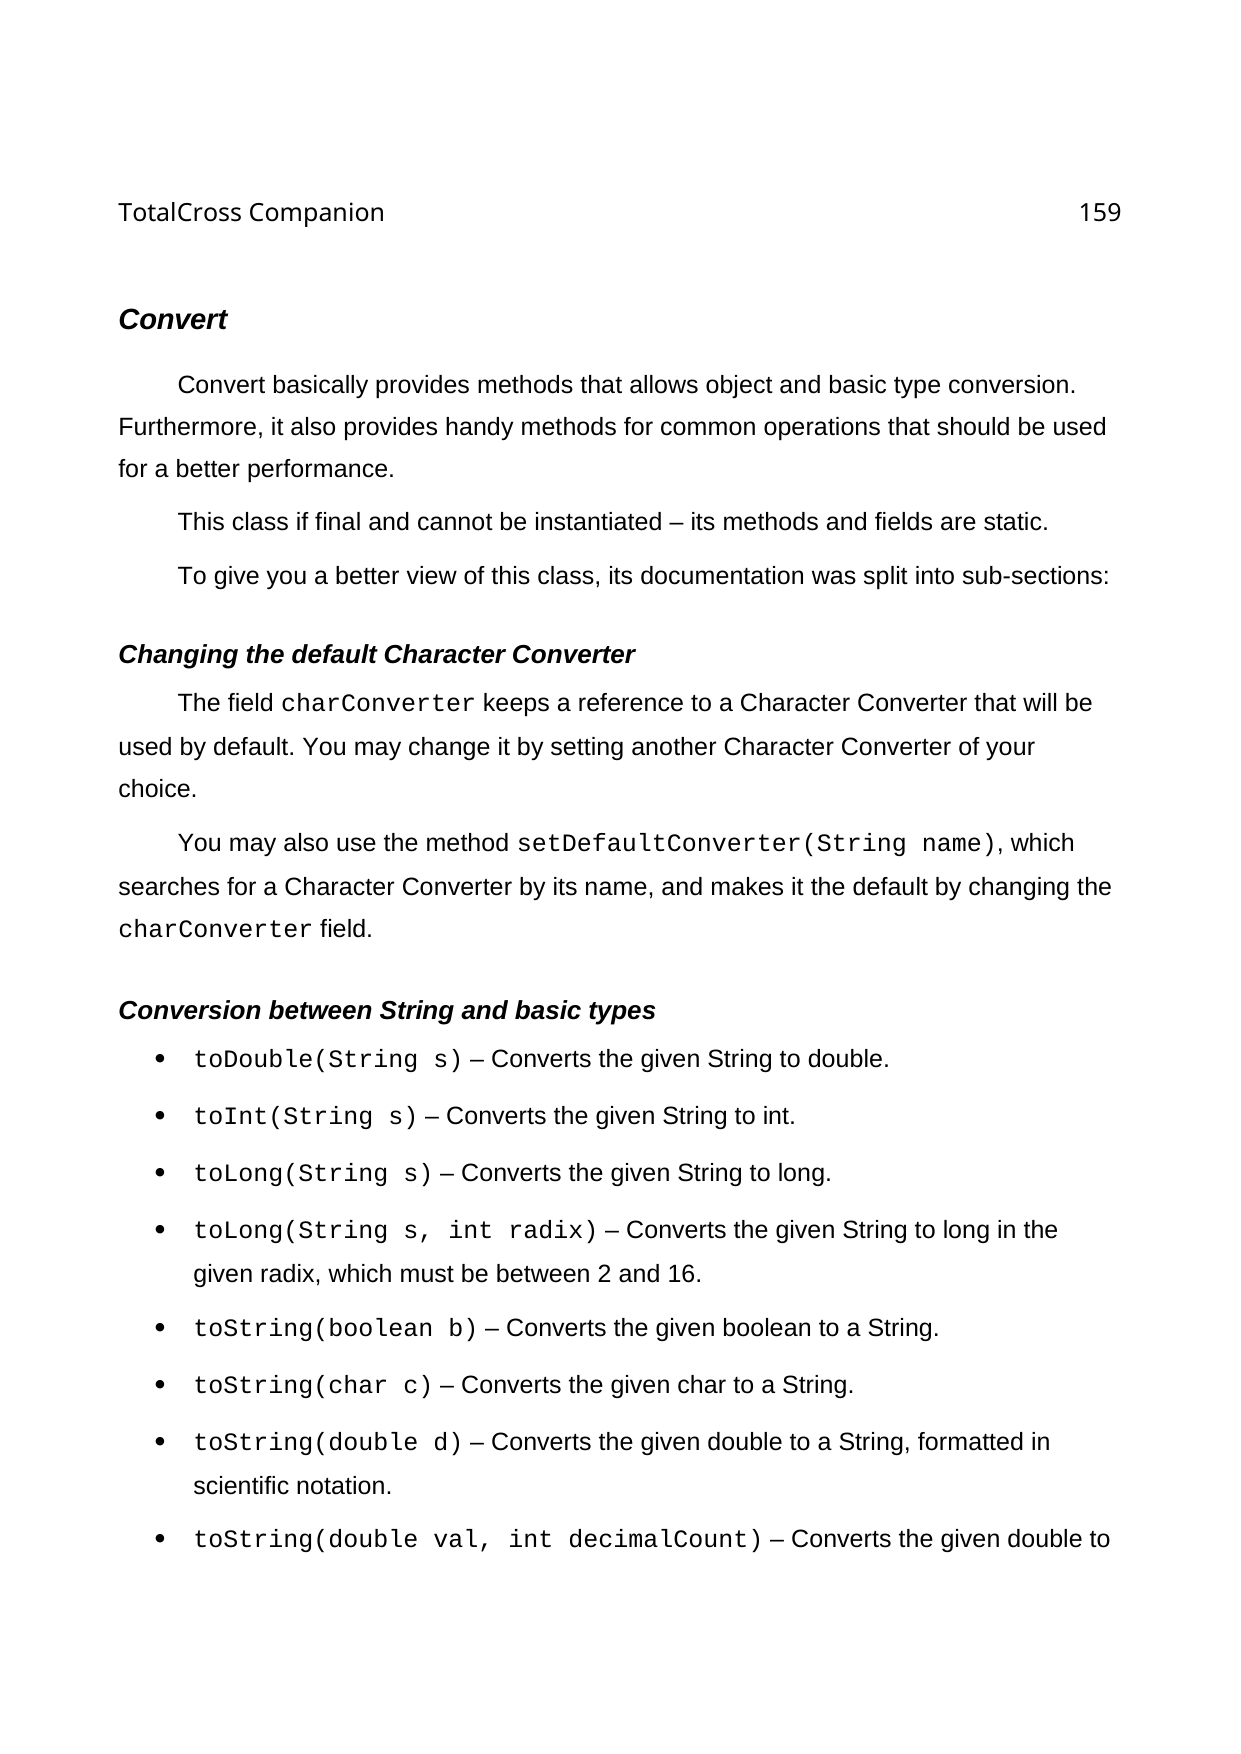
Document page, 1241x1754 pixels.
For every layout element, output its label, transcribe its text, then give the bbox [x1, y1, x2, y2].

text Convert basically provides methods that allows object and basic type conversion. Furthermore, it also provides handy methods for common operations that should be used for a better performance. [118, 371, 1122, 482]
text You may also use the method setDefaultConverter(String name), which searches for a Character Converter by its name, and makes it the default by changing the charConverter field. [118, 829, 1122, 945]
subtitle Changing the default Character Converter [118, 639, 1122, 668]
text This class if final and cannot be instantiated – its methods and fields are static. [118, 508, 1122, 536]
list toString(char c) – Converts the given char to a String. [156, 1371, 1122, 1401]
list toLong(String s, int radix) – Converts the given String to long in the given radix, which must be between 2 and 16. [156, 1216, 1122, 1288]
subtitle Convert [118, 303, 1122, 335]
list toString(double d) – Converts the given double to a String, formatted in scientific notation. [156, 1428, 1122, 1499]
subtitle Conversion between String and basic types [118, 996, 1122, 1025]
list toString(double val, int decimalCount) – Converts the given double to [156, 1525, 1122, 1555]
text To give you a better view of this class, its documentation was split into sub-sections: [118, 562, 1122, 590]
list toLong(String s) – Converts the given String to long. [156, 1159, 1122, 1189]
list toInt(String s) – Converts the given String to int. [156, 1102, 1122, 1132]
list toDouble(String s) – Converts the given String to double. [156, 1045, 1122, 1075]
list toString(boolean b) – Converts the given boolean to a String. [156, 1314, 1122, 1344]
text The field charConverter keeps a reference to a Character Converter that will be used by default. You may change it by setting another Character Converter of your choice. [118, 689, 1122, 803]
